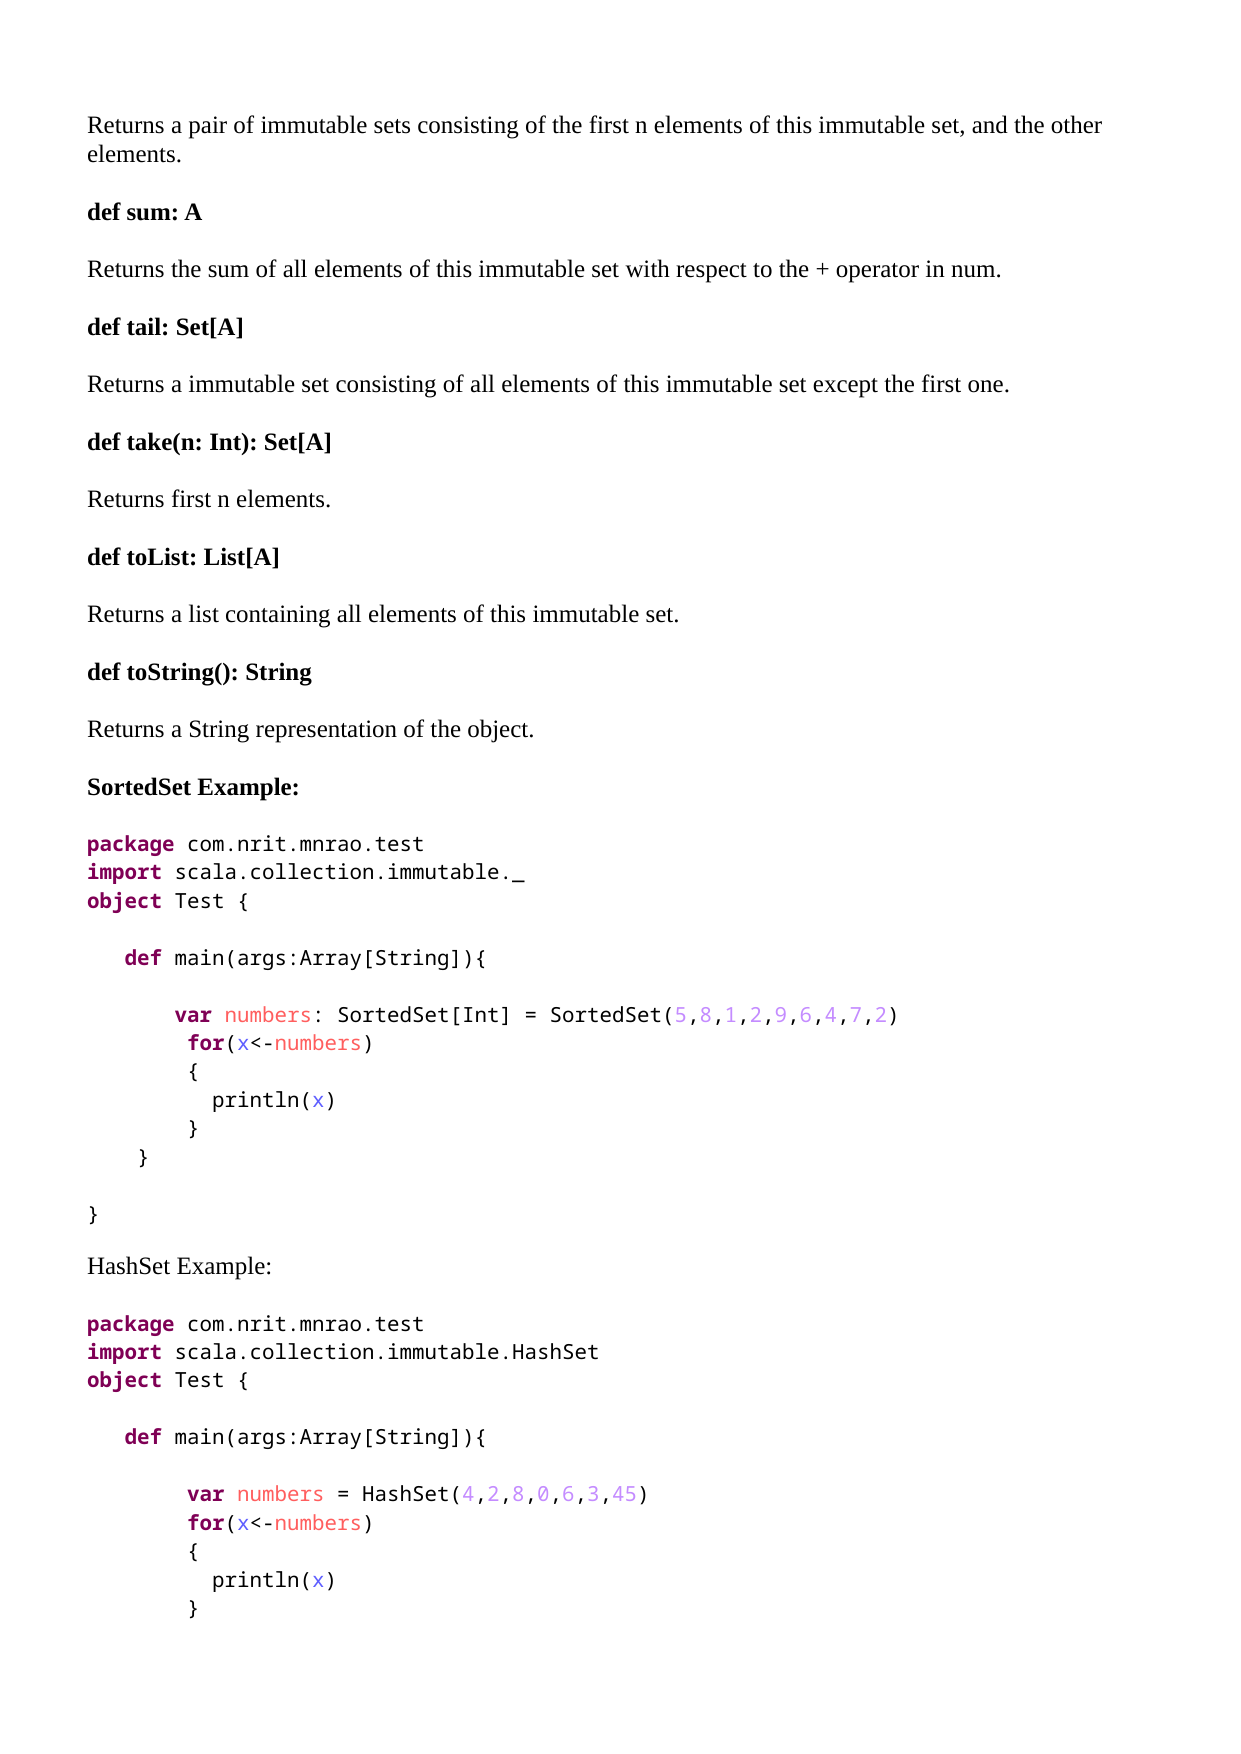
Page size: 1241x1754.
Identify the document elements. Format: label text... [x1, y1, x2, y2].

text def take(n: Int): Set[A] [87, 427, 1155, 455]
text SortedSet Example: [87, 772, 1155, 800]
text println(x) [87, 1085, 1155, 1113]
text var numbers: SortedSet[Int] = SortedSet(5,8,1,2,9,6,4,7,2) [87, 1000, 1155, 1028]
text Returns a String representation of the object. [87, 714, 1155, 743]
text object Test { [87, 886, 1155, 914]
text def main(args:Array[String]){ [87, 943, 1155, 971]
text object Test { [87, 1366, 1155, 1394]
text Returns first n elements. [87, 484, 1155, 513]
text } [87, 1142, 1155, 1170]
text Returns a list containing all elements of this immutable set. [87, 599, 1155, 628]
text Returns the sum of all elements of this immutable set with respect to the + operator in num. [87, 254, 1155, 283]
text for(x<-numbers) [87, 1508, 1155, 1536]
text import scala.collection.immutable.HashSet [87, 1337, 1155, 1366]
text def sum: A [87, 197, 1155, 225]
text def toList: List[A] [87, 542, 1155, 570]
text println(x) [87, 1565, 1155, 1593]
text def tail: Set[A] [87, 312, 1155, 340]
text } [87, 1593, 1155, 1622]
text package com.nrit.mnrao.test [87, 829, 1155, 857]
text def main(args:Array[String]){ [87, 1422, 1155, 1451]
text package com.nrit.mnrao.test [87, 1309, 1155, 1337]
text } [87, 1113, 1155, 1142]
text Returns a immutable set consisting of all elements of this immutable set except the first one. [87, 369, 1155, 398]
text HashSet Example: [87, 1251, 1155, 1280]
text } [87, 1199, 1155, 1227]
text def toString(): String [87, 657, 1155, 685]
text { [87, 1536, 1155, 1565]
text for(x<-numbers) [87, 1028, 1155, 1057]
text import scala.collection.immutable._ [87, 857, 1155, 886]
text Returns a pair of immutable sets consisting of the first n elements of this immutable set, and the other elements. [87, 110, 1155, 168]
text var numbers = HashSet(4,2,8,0,6,3,45) [87, 1479, 1155, 1508]
text { [87, 1057, 1155, 1085]
